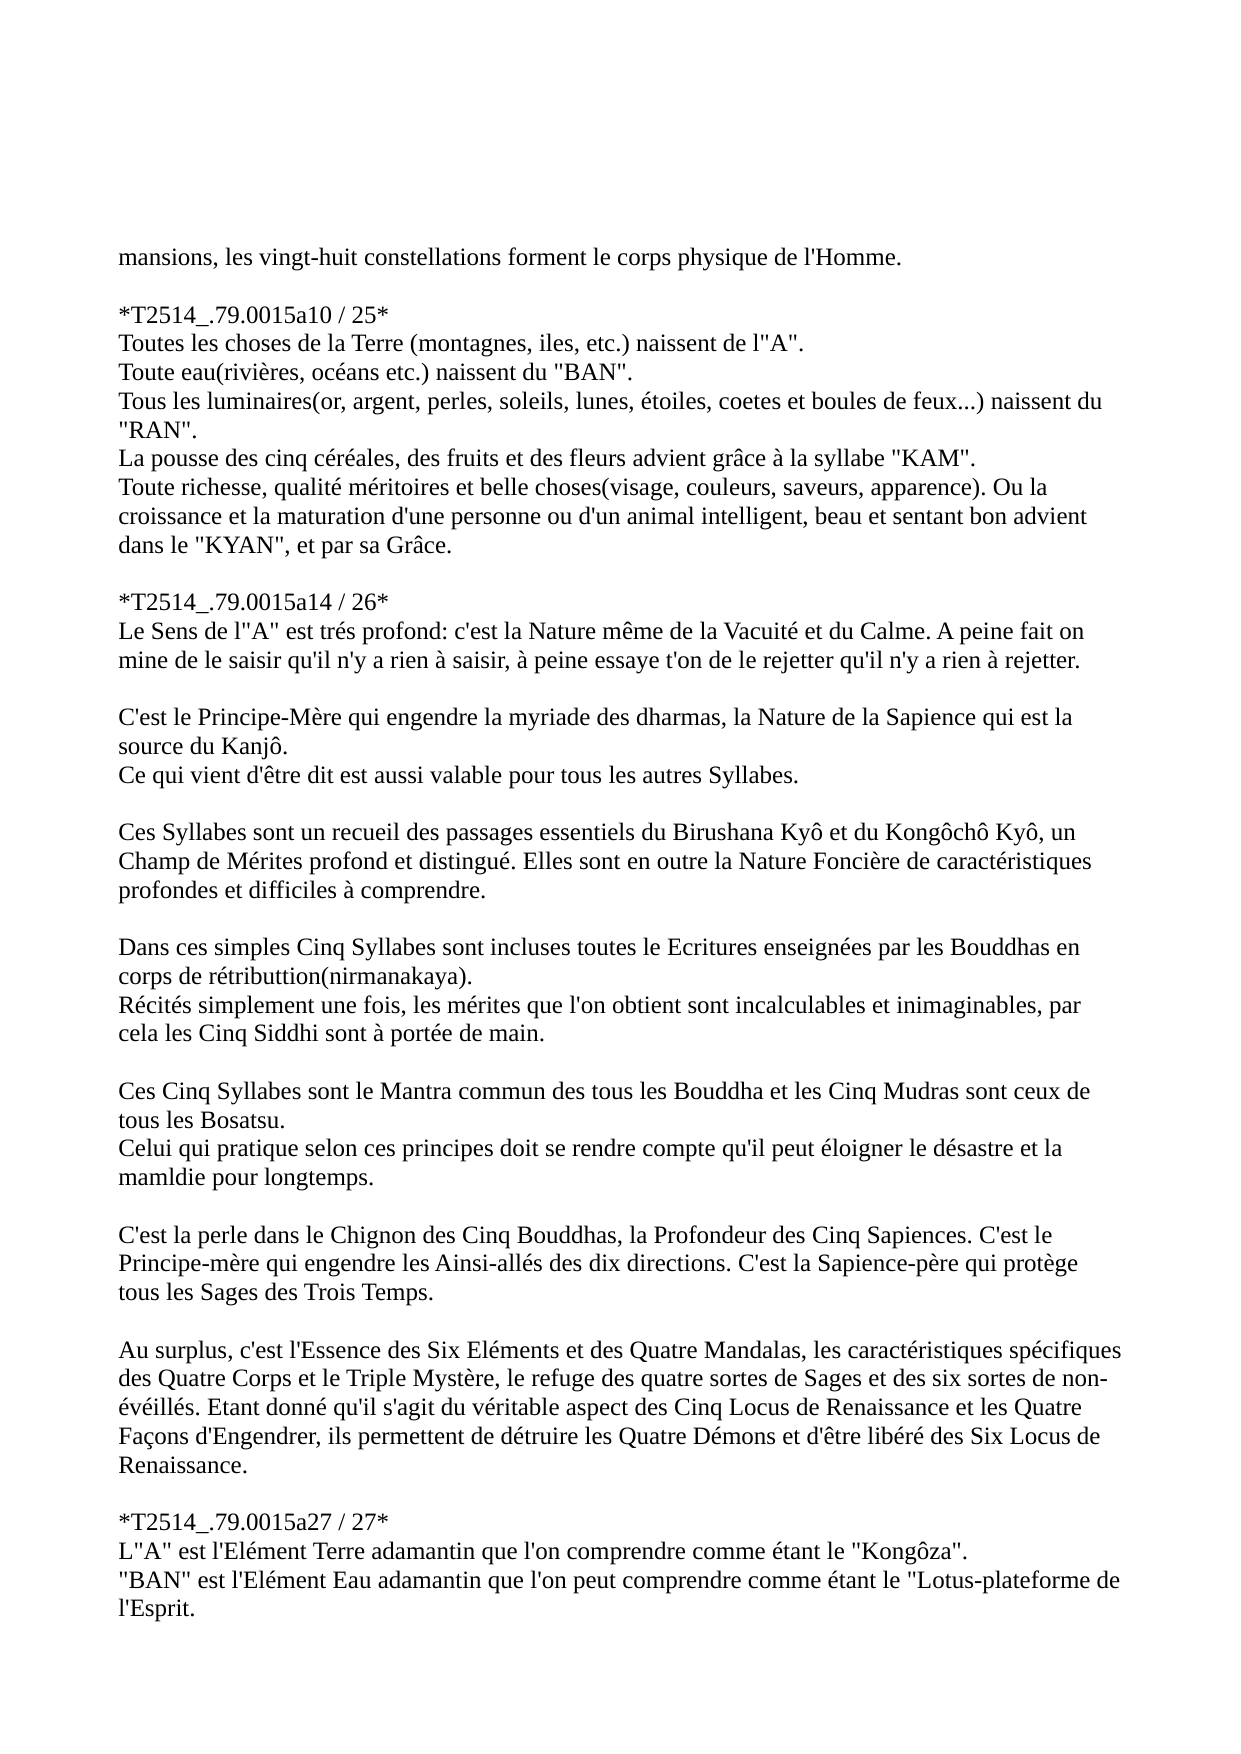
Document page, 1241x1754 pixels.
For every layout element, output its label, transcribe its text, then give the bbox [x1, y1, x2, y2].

text Ce qui vient d'être dit est aussi valable pour tous les autres Syllabes. [118, 760, 1122, 788]
text Toute richesse, qualité méritoires et belle choses(visage, couleurs, saveurs, apparence). Ou la croissance et la maturation d'une personne ou d'un animal intelligent, beau et sentant bon advient dans le "KYAN", et par sa Grâce. [118, 472, 1122, 558]
text L"A" est l'Elément Terre adamantin que l'on comprendre comme étant le "Kongôza". [118, 1536, 1122, 1565]
text *T2514_.79.0015a10 / 25* [118, 300, 1122, 328]
text Celui qui pratique selon ces principes doit se rendre compte qu'il peut éloigner le désastre et la mamldie pour longtemps. [118, 1133, 1122, 1191]
text Récités simplement une fois, les mérites que l'on obtient sont incalculables et inimaginables, par cela les Cinq Siddhi sont à portée de main. [118, 990, 1122, 1047]
text C'est la perle dans le Chignon des Cinq Bouddhas, la Profondeur des Cinq Sapiences. C'est le Principe-mère qui engendre les Ainsi-allés des dix directions. C'est la Sapience-père qui protège tous les Sages des Trois Temps. [118, 1220, 1122, 1306]
text Au surplus, c'est l'Essence des Six Eléments et des Quatre Mandalas, les caractéristiques spécifiques des Quatre Corps et le Triple Mystère, le refuge des quatre sortes de Sages et des six sortes de non-évéillés. Etant donné qu'il s'agit du véritable aspect des Cinq Locus de Renaissance et les Quatre Façons d'Engendrer, ils permettent de détruire les Quatre Démons et d'être libéré des Six Locus de Renaissance. [118, 1335, 1122, 1478]
text Dans ces simples Cinq Syllabes sont incluses toutes le Ecritures enseignées par les Bouddhas en corps de rétributtion(nirmanakaya). [118, 932, 1122, 990]
text C'est le Principe-Mère qui engendre la myriade des dharmas, la Nature de la Sapience qui est la source du Kanjô. [118, 702, 1122, 760]
text *T2514_.79.0015a14 / 26* [118, 587, 1122, 616]
text *T2514_.79.0015a27 / 27* [118, 1507, 1122, 1536]
text Toute eau(rivières, océans etc.) naissent du "BAN". [118, 357, 1122, 386]
text mansions, les vingt-huit constellations forment le corps physique de l'Homme. [118, 242, 1122, 271]
text Tous les luminaires(or, argent, perles, soleils, lunes, étoiles, coetes et boules de feux...) naissent du "RAN". [118, 386, 1122, 443]
text La pousse des cinq céréales, des fruits et des fleurs advient grâce à la syllabe "KAM". [118, 443, 1122, 472]
text "BAN" est l'Elément Eau adamantin que l'on peut comprendre comme étant le "Lotus-plateforme de l'Esprit. [118, 1565, 1122, 1622]
text Ces Syllabes sont un recueil des passages essentiels du Birushana Kyô et du Kongôchô Kyô, un Champ de Mérites profond et distingué. Elles sont en outre la Nature Foncière de caractéristiques profondes et difficiles à comprendre. [118, 817, 1122, 903]
text Ces Cinq Syllabes sont le Mantra commun des tous les Bouddha et les Cinq Mudras sont ceux de tous les Bosatsu. [118, 1076, 1122, 1133]
text Toutes les choses de la Terre (montagnes, iles, etc.) naissent de l"A". [118, 328, 1122, 357]
text Le Sens de l"A" est trés profond: c'est la Nature même de la Vacuité et du Calme. A peine fait on mine de le saisir qu'il n'y a rien à saisir, à peine essaye t'on de le rejetter qu'il n'y a rien à rejetter. [118, 616, 1122, 673]
